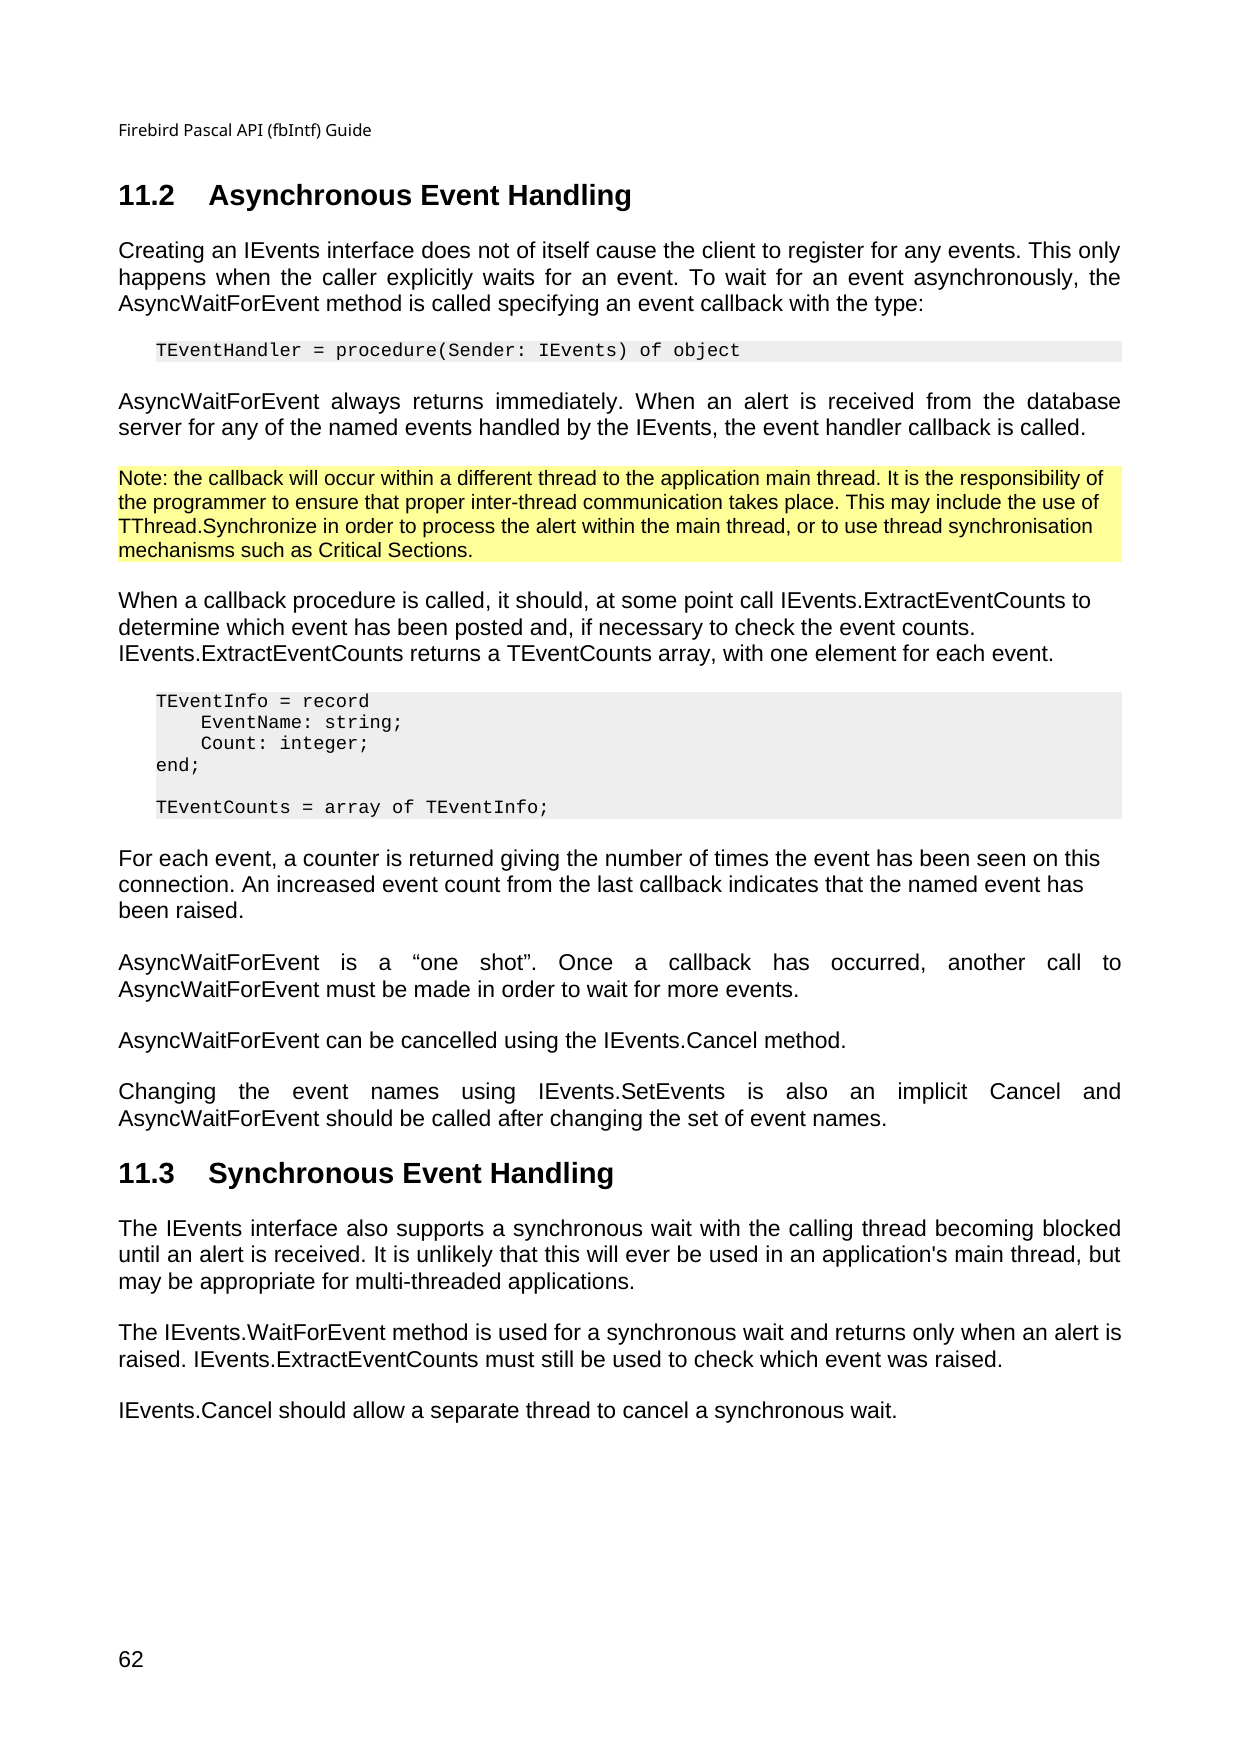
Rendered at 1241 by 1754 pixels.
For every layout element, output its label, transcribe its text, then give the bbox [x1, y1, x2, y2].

subtitle Asynchronous Event Handling [118, 178, 1122, 212]
text EventName: string; [156, 713, 1122, 734]
text For each event, a counter is returned giving the number of times the event has been seen on this connection. An increased event count from the last callback indicates that the named event has been raised. [118, 845, 1122, 924]
text AsyncWaitForEvent always returns immediately. When an alert is received from the database server for any of the named events handled by the IEvents, the event handler callback is called. [118, 388, 1122, 441]
text end; [156, 755, 1122, 777]
text When a callback procedure is called, it should, at some point call IEvents.ExtractEventCounts to determine which event has been posted and, if necessary to check the event counts. IEvents.ExtractEventCounts returns a TEventCounts array, with one element for each event. [118, 587, 1122, 666]
text TEventHandler = procedure(Sender: IEvents) of object [156, 341, 1122, 362]
text The IEvents interface also supports a synchronous wait with the calling thread becoming blocked until an alert is received. It is unlikely that this will ever be used in an application's main thread, but may be appropriate for multi-threaded applications. [118, 1215, 1122, 1294]
text TEventInfo = record [156, 692, 1122, 713]
text Count: integer; [156, 734, 1122, 755]
text AsyncWaitForEvent is a “one shot”. Once a callback has occurred, another call to AsyncWaitForEvent must be made in order to wait for more events. [118, 949, 1122, 1002]
text TEventCounts = array of TEventInfo; [156, 798, 1122, 819]
subtitle Synchronous Event Handling [118, 1156, 1122, 1189]
text IEvents.Cancel should allow a separate thread to cancel a synchronous wait. [118, 1397, 1122, 1423]
text The IEvents.WaitForEvent method is used for a synchronous wait and returns only when an alert is raised. IEvents.ExtractEventCounts must still be used to check which event was raised. [118, 1319, 1122, 1372]
text Creating an IEvents interface does not of itself cause the client to register for any events. This only happens when the caller explicitly waits for an event. To wait for an event asynchronously, the AsyncWaitForEvent method is called specifying an event callback with the type: [118, 237, 1122, 316]
text AsyncWaitForEvent can be cancelled using the IEvents.Cancel method. [118, 1027, 1122, 1053]
text Note: the callback will occur within a different thread to the application main thread. It is the responsibility of the programmer to ensure that proper inter-thread communication takes place. This may include the use of TThread.Synchronize in order to process the alert within the main thread, or to use thread synchronisation mechanisms such as Critical Sections. [118, 466, 1122, 562]
text Changing the event names using IEvents.SetEvents is also an implicit Cancel and AsyncWaitForEvent should be called after changing the set of event names. [118, 1078, 1122, 1131]
